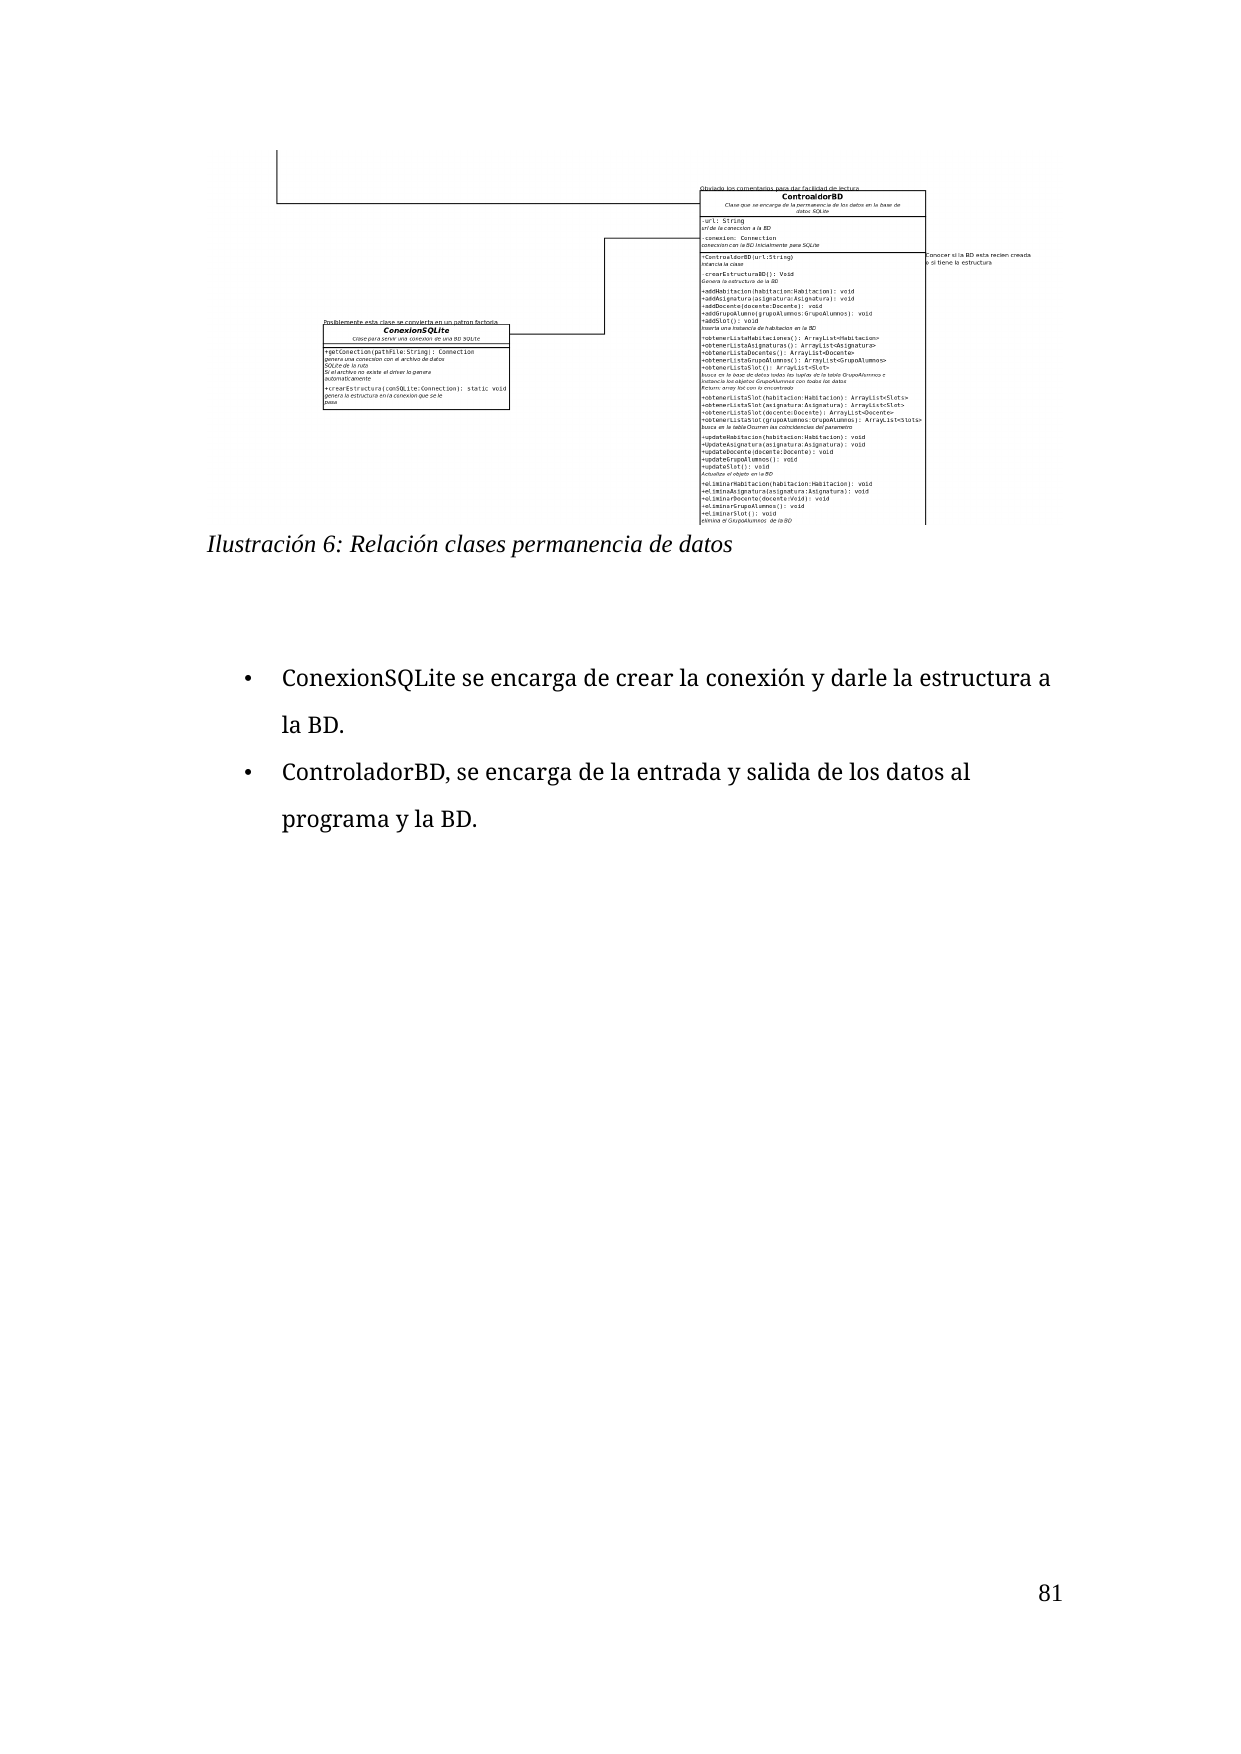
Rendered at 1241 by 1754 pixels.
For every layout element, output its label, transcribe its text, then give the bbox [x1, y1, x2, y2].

list ControladorBD, se encarga de la entrada y salida de los datos al programa y la BD. [244, 756, 1063, 834]
list ConexionSQLite se encarga de crear la conexión y darle la estructura a la BD. [244, 662, 1063, 740]
text Ilustración 6: Relación clases permanencia de datos [207, 525, 1064, 558]
picture [206, 150, 1063, 525]
